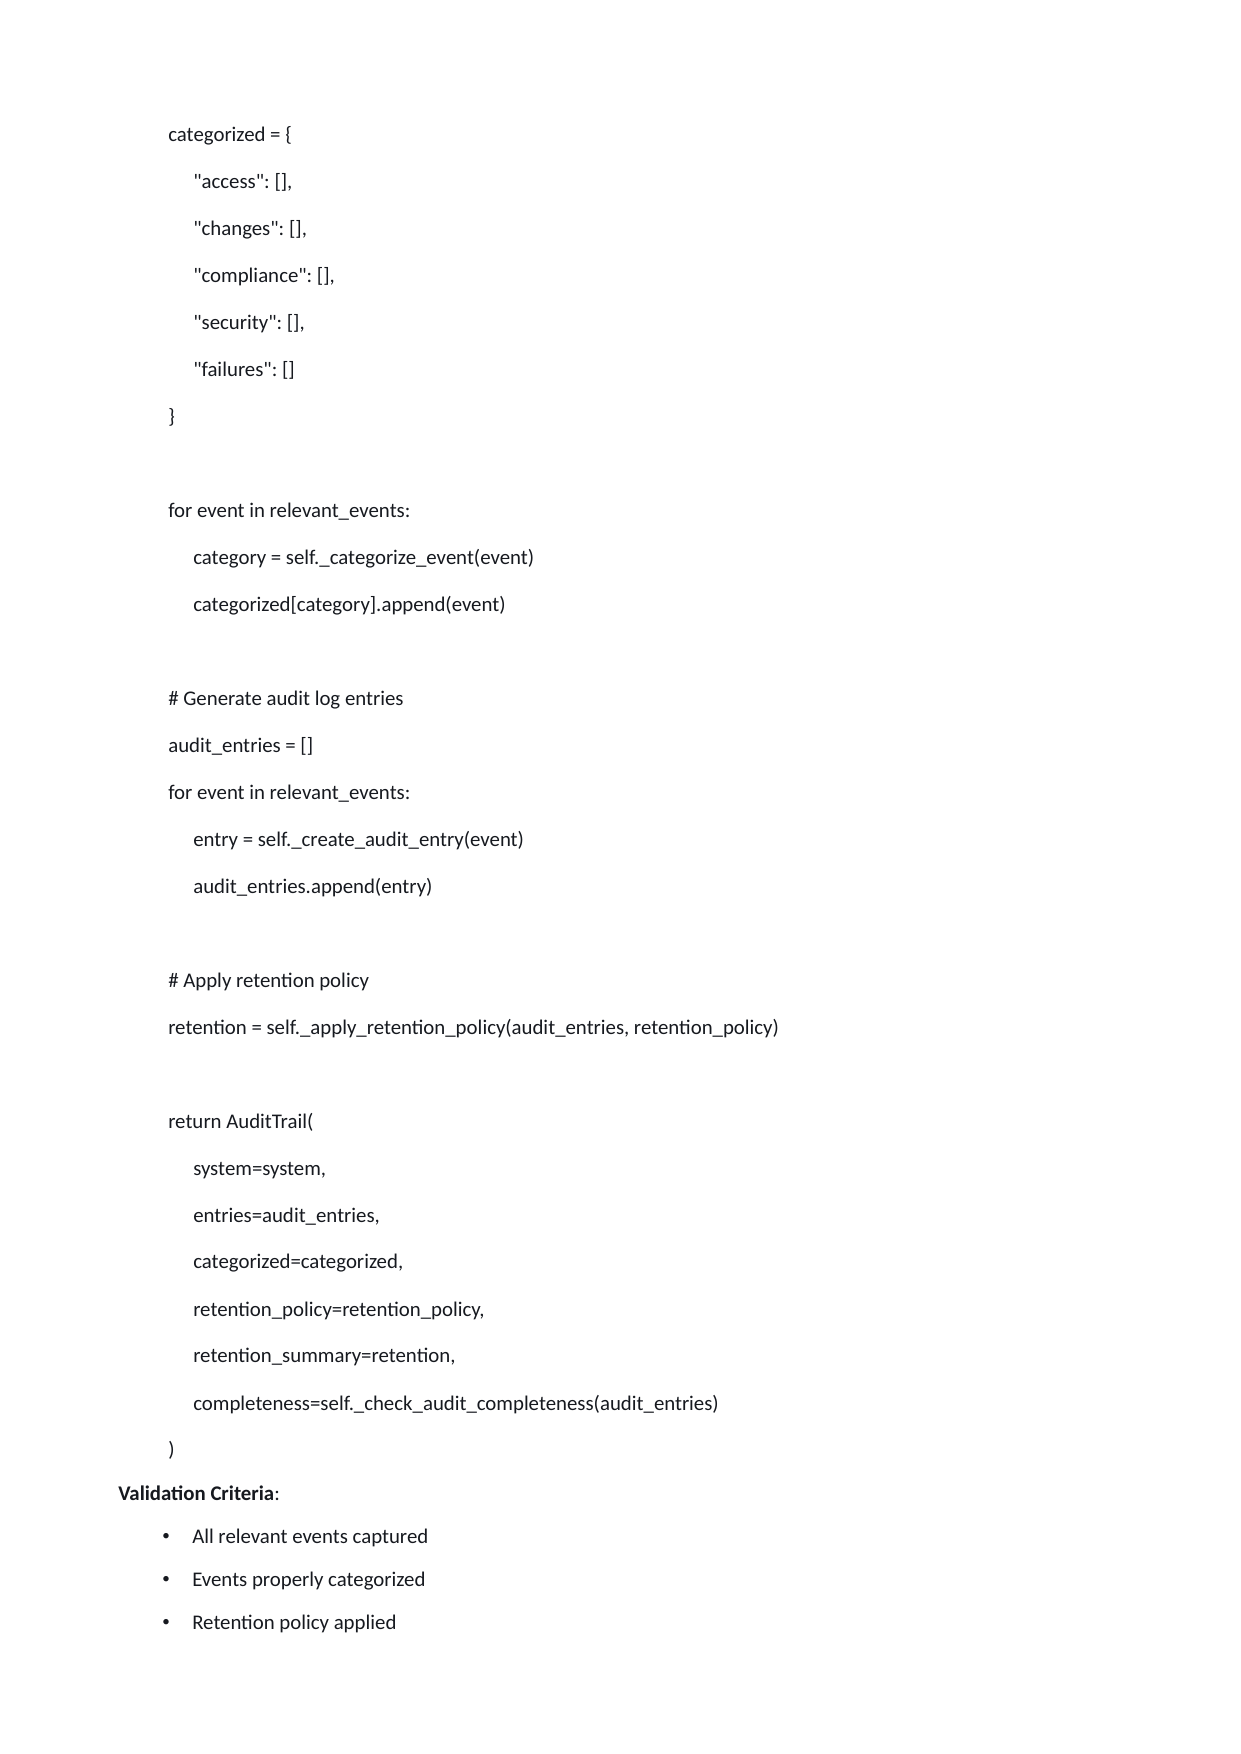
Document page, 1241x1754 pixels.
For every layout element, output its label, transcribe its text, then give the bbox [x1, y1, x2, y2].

text for event in relevant_events: [118, 494, 1122, 523]
text retention_summary=retention, [118, 1339, 1122, 1368]
text categorized[category].append(event) [118, 588, 1122, 617]
list All relevant events captured [162, 1523, 1122, 1549]
text completeness=self._check_audit_completeness(audit_entries) [118, 1387, 1122, 1415]
text # Generate audit log entries [118, 682, 1122, 711]
text categorized = { [118, 118, 1122, 147]
list Events properly categorized [162, 1566, 1122, 1592]
text for event in relevant_events: [118, 776, 1122, 804]
text audit_entries = [] [118, 729, 1122, 758]
text retention_policy=retention_policy, [118, 1293, 1122, 1321]
text Validation Criteria: [118, 1481, 1122, 1506]
text "access": [], [118, 165, 1122, 194]
text # Apply retention policy [118, 964, 1122, 992]
text system=system, [118, 1152, 1122, 1180]
text ) [118, 1433, 1122, 1462]
text entries=audit_entries, [118, 1199, 1122, 1227]
text entry = self._create_audit_entry(event) [118, 823, 1122, 852]
text return AuditTrail( [118, 1105, 1122, 1133]
text "compliance": [], [118, 259, 1122, 288]
text category = self._categorize_event(event) [118, 541, 1122, 570]
list Retention policy applied [162, 1609, 1122, 1635]
text } [118, 400, 1122, 429]
text "changes": [], [118, 212, 1122, 241]
text categorized=categorized, [118, 1246, 1122, 1274]
text audit_entries.append(entry) [118, 870, 1122, 898]
text "security": [], [118, 306, 1122, 335]
text retention = self._apply_retention_policy(audit_entries, retention_policy) [118, 1011, 1122, 1039]
text "failures": [] [118, 353, 1122, 382]
